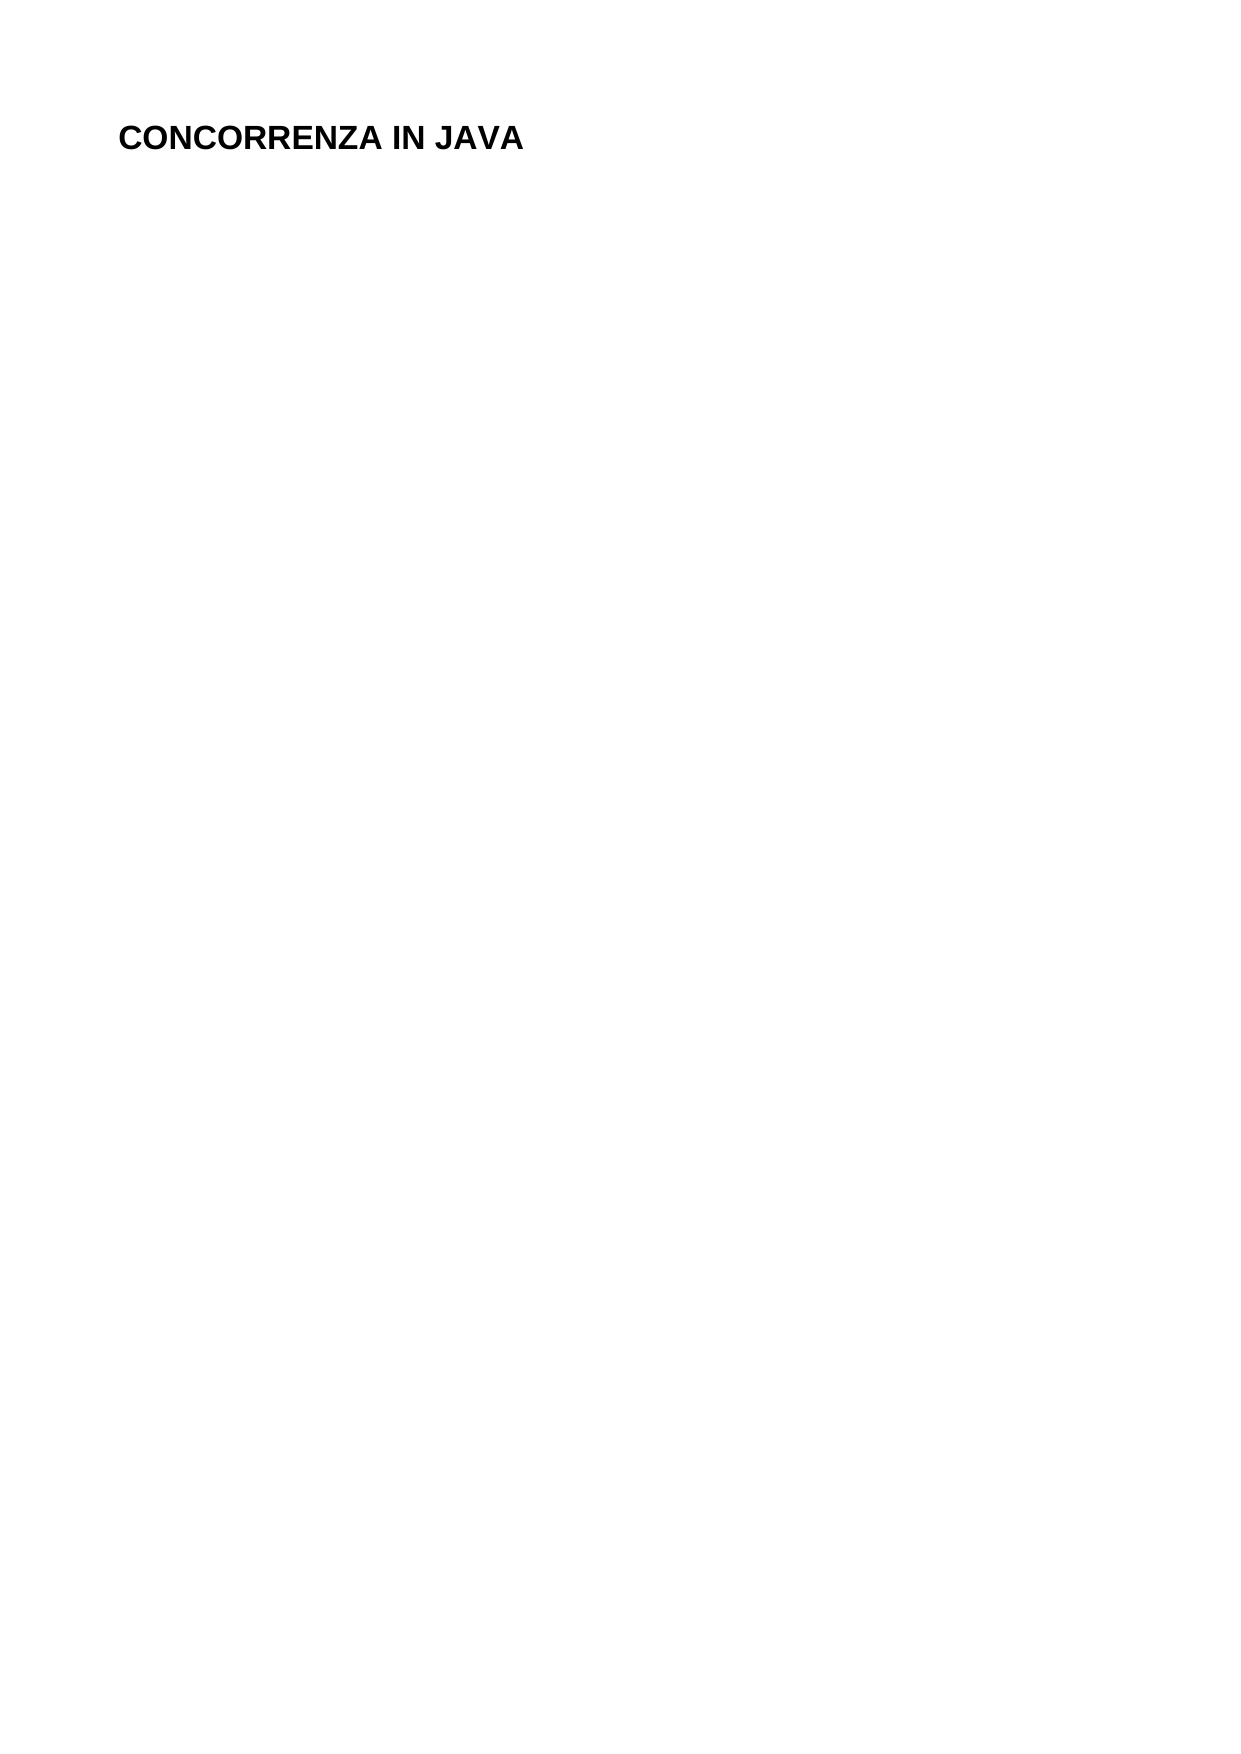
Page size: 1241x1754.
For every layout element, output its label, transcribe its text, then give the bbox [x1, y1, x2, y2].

subtitle CONCORRENZA IN JAVA [118, 118, 1122, 157]
